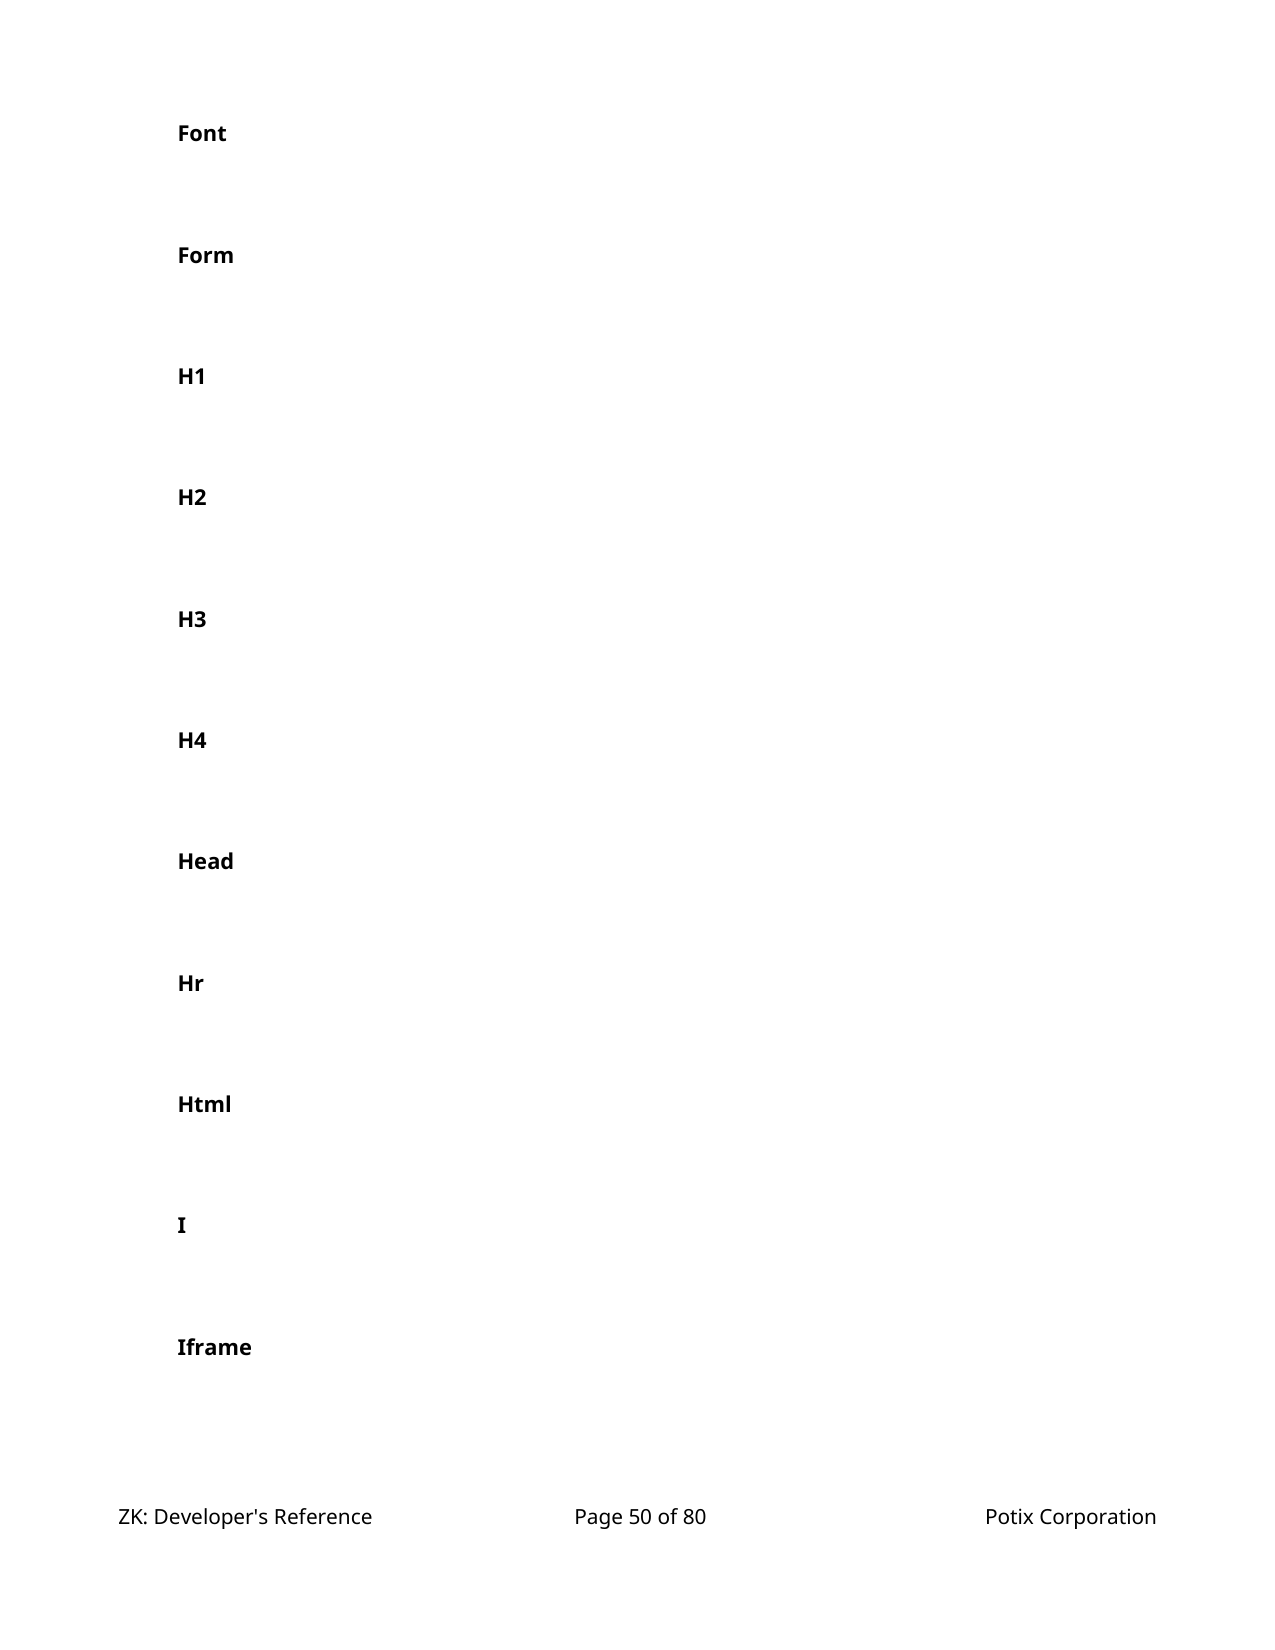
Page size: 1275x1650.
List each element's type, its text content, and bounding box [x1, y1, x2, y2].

subtitle H4 [177, 725, 1157, 755]
subtitle Font [177, 118, 1157, 148]
subtitle H3 [177, 603, 1157, 633]
subtitle Html [177, 1089, 1157, 1119]
subtitle Form [177, 239, 1157, 269]
subtitle Hr [177, 968, 1157, 998]
subtitle I [177, 1210, 1157, 1240]
subtitle H1 [177, 361, 1157, 391]
subtitle Head [177, 846, 1157, 876]
subtitle H2 [177, 482, 1157, 512]
subtitle Iframe [177, 1332, 1157, 1362]
